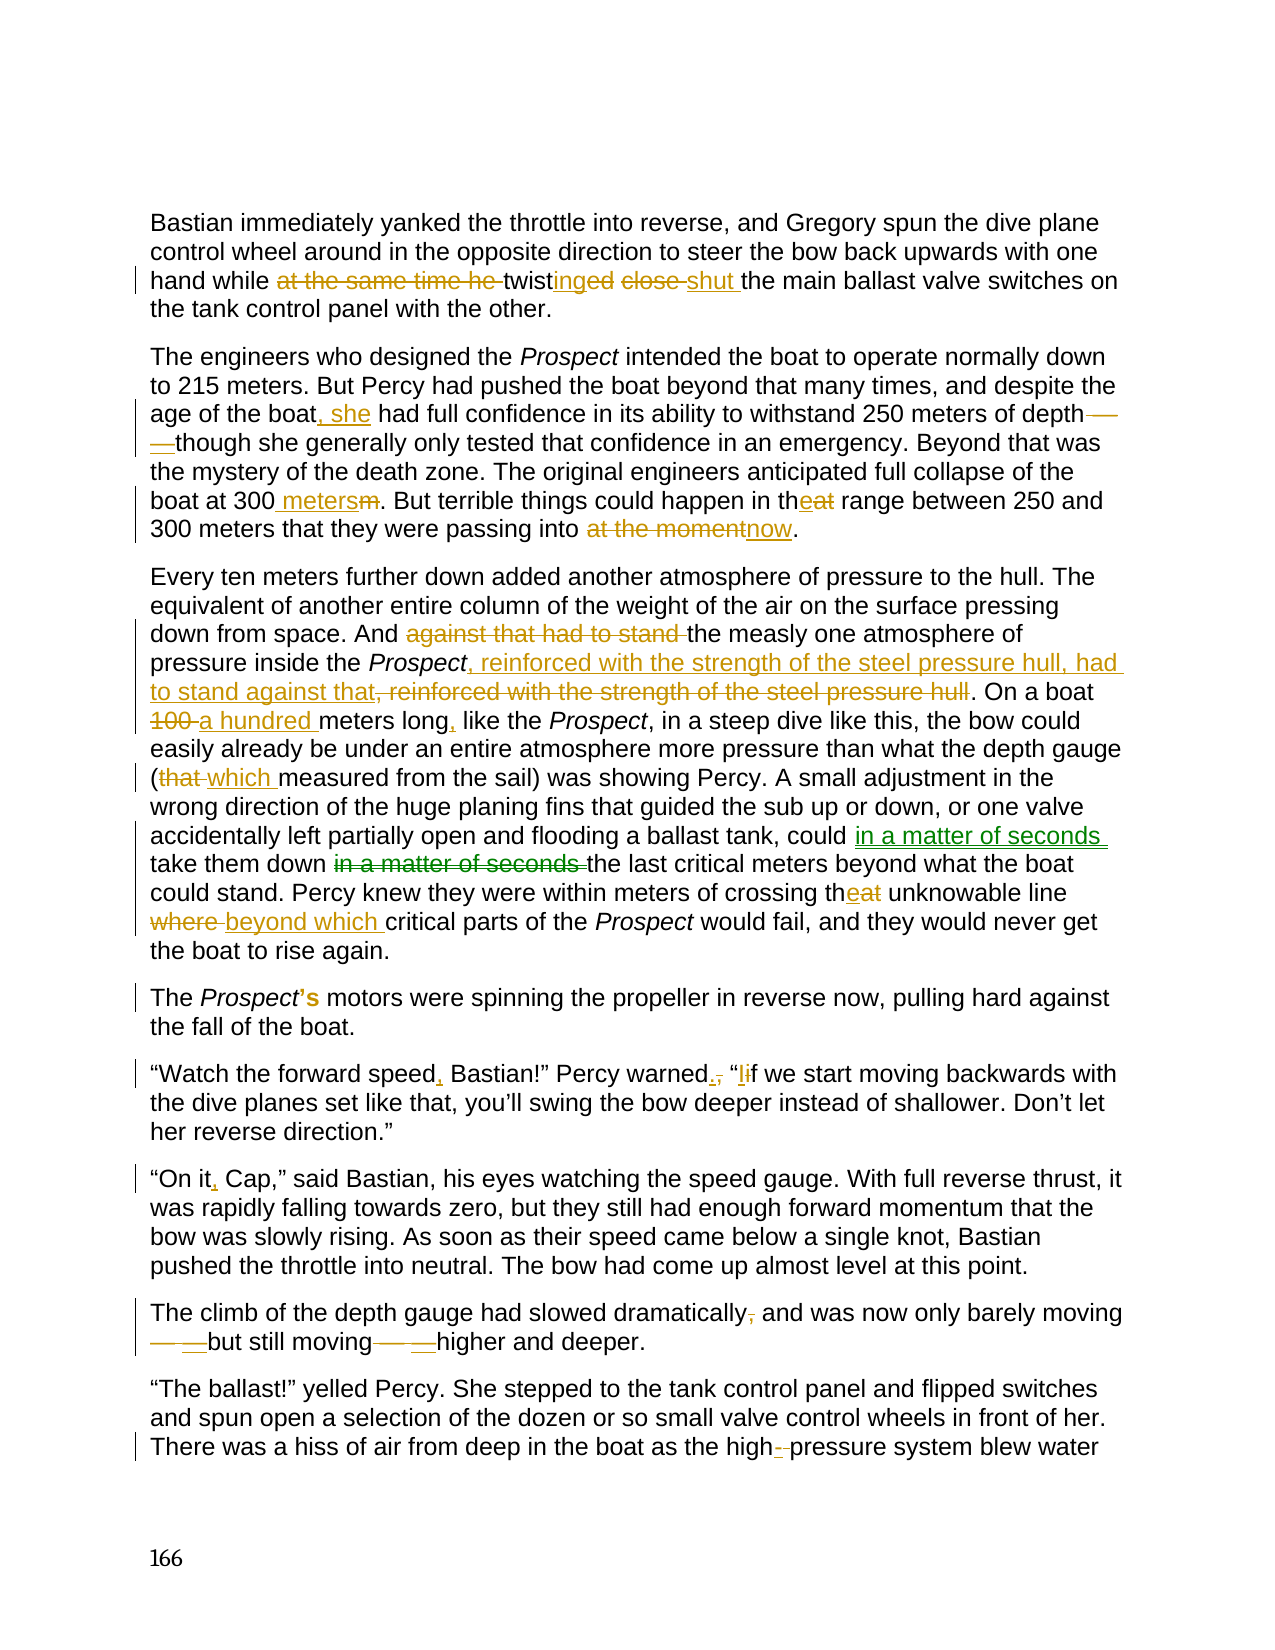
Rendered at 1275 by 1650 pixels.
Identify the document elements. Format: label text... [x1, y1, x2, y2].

text Bastian immediately yanked the throttle into reverse, and Gregory spun the dive plane control wheel around in the opposite direction to steer the bow back upwards with one hand while twisting shut the main ballast valve switches on the tank control panel with the other. [150, 208, 1125, 323]
text “Watch the forward speed, Bastian!” Percy warned. “If we start moving backwards with the dive planes set like that, you’ll swing the bow deeper instead of shallower. Don’t let her reverse direction.” [150, 1059, 1125, 1146]
text The engineers who designed the Prospect intended the boat to operate normally down to 215 meters. But Percy had pushed the boat beyond that many times, and despite the age of the boat, she had full confidence in its ability to withstand 250 meters of depth—though she generally only tested that confidence in an emergency. Beyond that was the mystery of the death zone. The original engineers anticipated full collapse of the boat at 300 meters. But terrible things could happen in the range between 250 and 300 meters that they were passing into now. [150, 342, 1125, 543]
text Every ten meters further down added another atmosphere of pressure to the hull. The equivalent of another entire column of the weight of the air on the surface pressing down from space. And the measly one atmosphere of pressure inside the Prospect, reinforced with the strength of the steel pressure hull, had to stand against that. On a boat a hundred meters long, like the Prospect, in a steep dive like this, the bow could easily already be under an entire atmosphere more pressure than what the depth gauge (which measured from the sail) was showing Percy. A small adjustment in the wrong direction of the huge planing fins that guided the sub up or down, or one valve accidentally left partially open and flooding a ballast tank, could in a matter of seconds take them down the last critical meters beyond what the boat could stand. Percy knew they were within meters of crossing the unknowable line beyond which critical parts of the Prospect would fail, and they would never get the boat to rise again. [150, 562, 1125, 964]
text The climb of the depth gauge had slowed dramatically and was now only barely moving—but still moving—higher and deeper. [150, 1298, 1125, 1356]
text “The ballast!” yelled Percy. She stepped to the tank control panel and flipped switches and spun open a selection of the dozen or so small valve control wheels in front of her. There was a hiss of air from deep in the boat as the high-pressure system blew water [150, 1374, 1125, 1461]
text The Prospect’s motors were spinning the propeller in reverse now, pulling hard against the fall of the boat. [150, 983, 1125, 1041]
text “On it, Cap,” said Bastian, his eyes watching the speed gauge. With full reverse thrust, it was rapidly falling towards zero, but they still had enough forward momentum that the bow was slowly rising. As soon as their speed came below a single knot, Bastian pushed the throttle into neutral. The bow had come up almost level at this point. [150, 1164, 1125, 1279]
